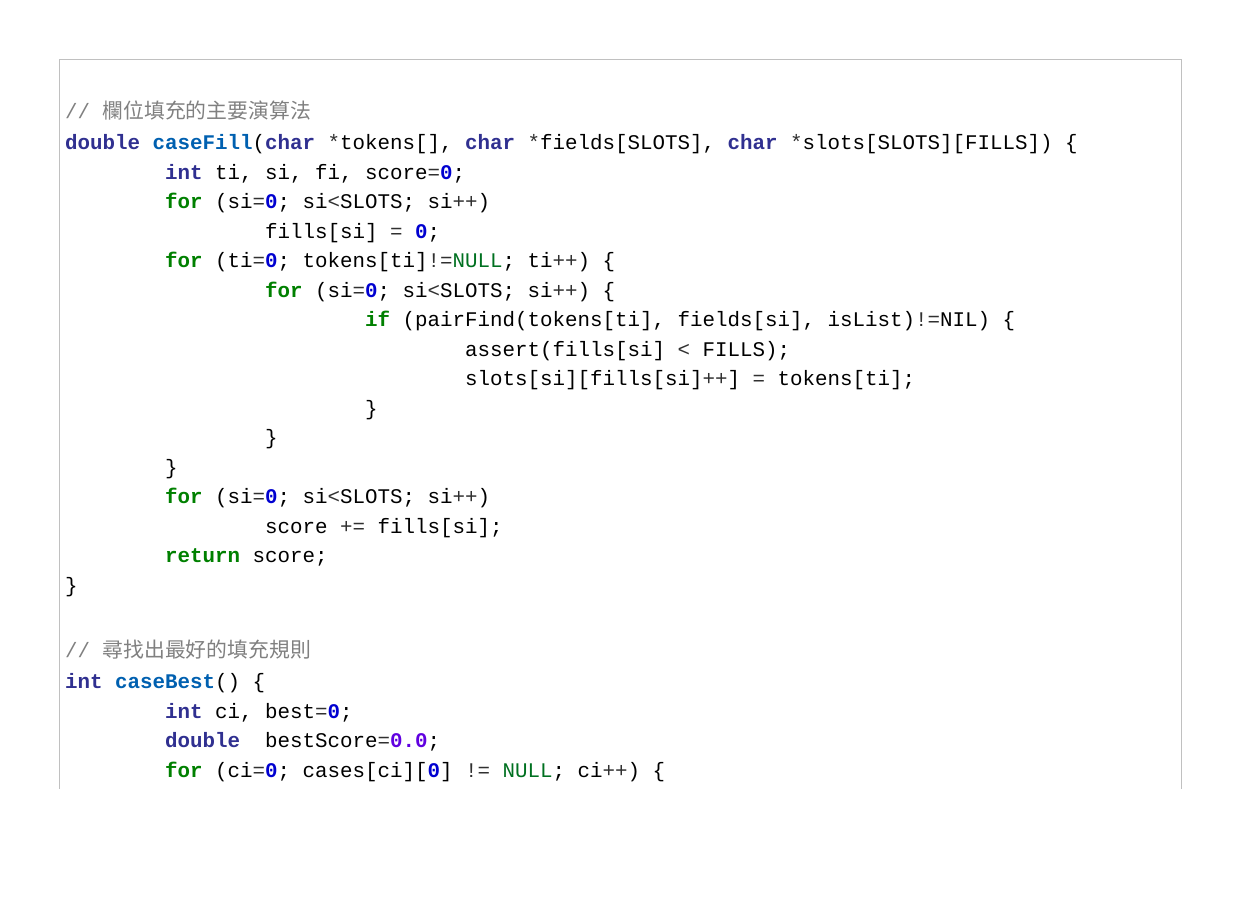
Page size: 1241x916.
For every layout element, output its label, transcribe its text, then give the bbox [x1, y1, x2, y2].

table_header // 欄位填充的主要演算法 double caseFill(char *tokens[], char *fields[SLOTS], char *slots[SLOTS][FILLS]) { int ti, si, fi, score=0; for (si=0; si<SLOTS; si++) fills[si] = 0; for (ti=0; tokens[ti]!=NULL; ti++) { for (si=0; si<SLOTS; si++) { if (pairFind(tokens[ti], fields[si], isList)!=NIL) { assert(fills[si] < FILLS); slots[si][fills[si]++] = tokens[ti]; } } } for (si=0; si<SLOTS; si++) score += fills[si]; return score; } // 尋找出最好的填充規則 int caseBest() { int ci, best=0; double bestScore=0.0; for (ci=0; cases[ci][0] != NULL; ci++) { [60, 60, 1181, 789]
